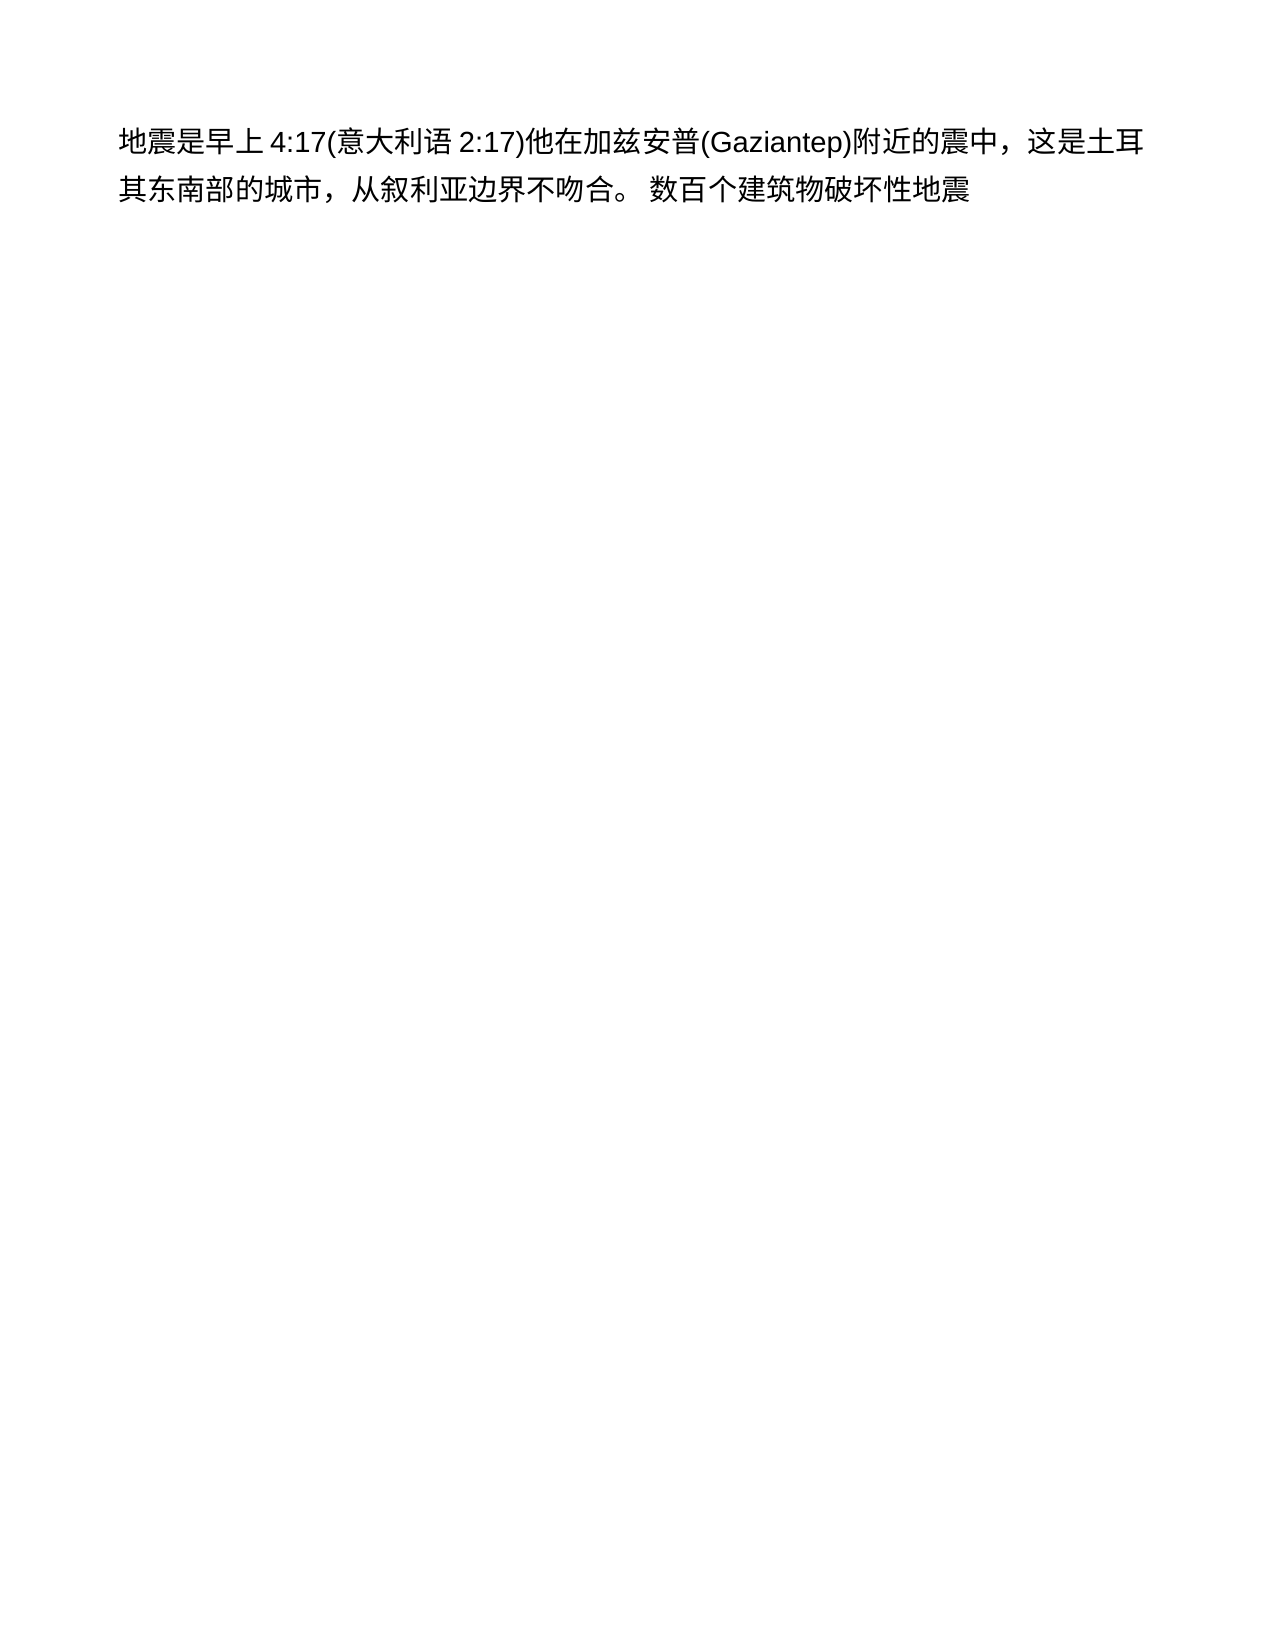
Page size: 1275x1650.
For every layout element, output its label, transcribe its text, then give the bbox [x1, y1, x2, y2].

text 地震是早上4:17(意大利语2:17)他在加兹安普(Gaziantep)附近的震中，这是土耳其东南部的城市，从叙利亚边界不吻合。 数百个建筑物破坏性地震 [118, 118, 1157, 983]
